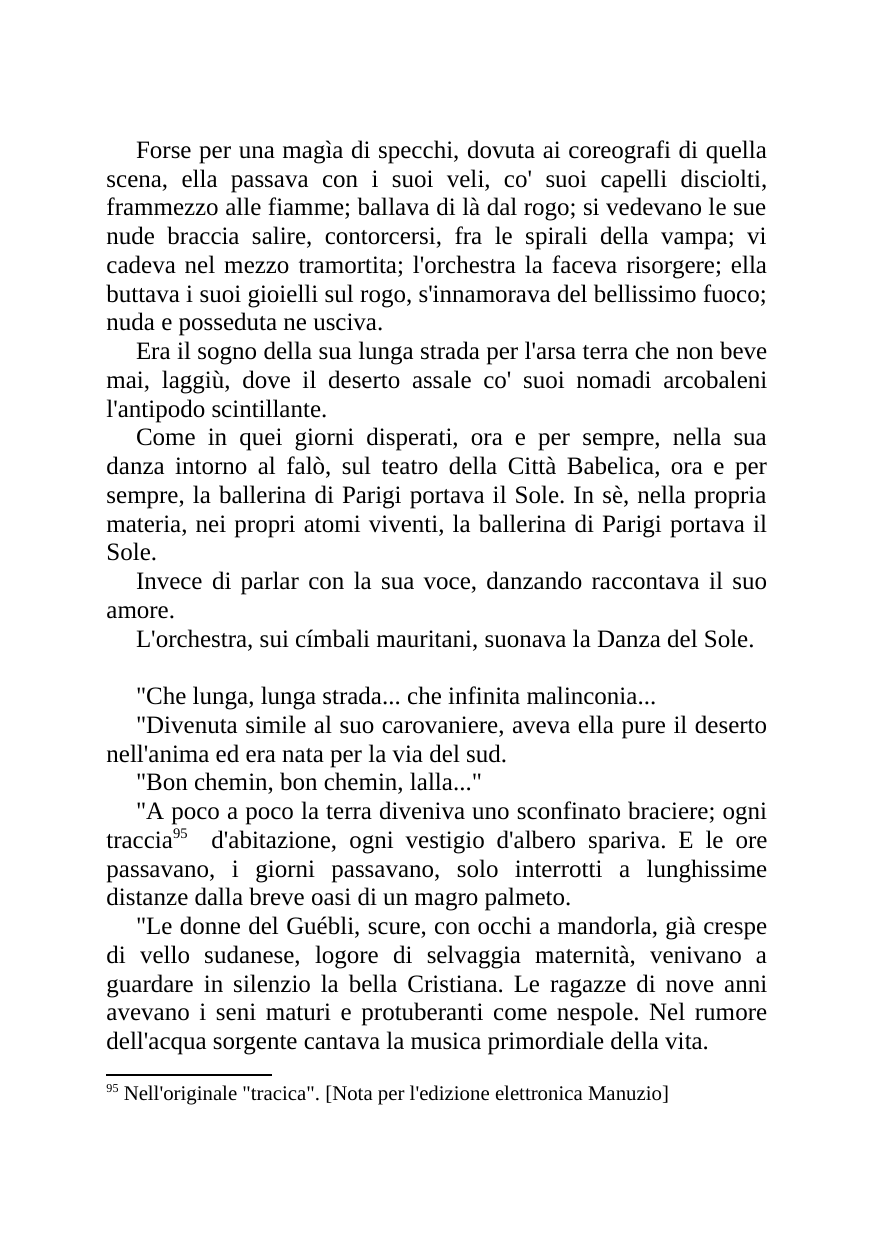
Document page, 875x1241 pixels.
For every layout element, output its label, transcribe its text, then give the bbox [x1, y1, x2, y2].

text Come in quei giorni disperati, ora e per sempre, nella sua danza intorno al falò, sul teatro della Città Babelica, ora e per sempre, la ballerina di Parigi portava il Sole. In sè, nella propria materia, nei propri atomi viventi, la ballerina di Parigi portava il Sole. [106, 422, 768, 566]
text "Che lunga, lunga strada... che infinita malinconia... [106, 681, 768, 710]
text "Divenuta simile al suo carovaniere, aveva ella pure il deserto nell'anima ed era nata per la via del sud. [106, 710, 768, 767]
text Nell'originale "tracica". [Nota per l'edizione elettronica Manuzio] [106, 1081, 768, 1105]
text Invece di parlar con la sua voce, danzando raccontava il suo amore. [106, 566, 768, 624]
text "Le donne del Guébli, scure, con occhi a mandorla, già crespe di vello sudanese, logore di selvaggia maternità, venivano a guardare in silenzio la bella Cristiana. Le ragazze di nove anni avevano i seni maturi e protuberanti come nespole. Nel rumore dell'acqua sorgente cantava la musica primordiale della vita. [106, 911, 768, 1055]
text Era il sogno della sua lunga strada per l'arsa terra che non beve mai, laggiù, dove il deserto assale co' suoi nomadi arcobaleni l'antipodo scintillante. [106, 336, 768, 422]
text L'orchestra, sui címbali mauritani, suonava la Danza del Sole. [106, 624, 768, 652]
text "A poco a poco la terra diveniva uno sconfinato braciere; ogni traccia d'abitazione, ogni vestigio d'albero spariva. E le ore passavano, i giorni passavano, solo interrotti a lunghissime distanze dalla breve oasi di un magro palmeto. [106, 796, 768, 911]
text "Bon chemin, bon chemin, lalla..." [106, 767, 768, 796]
text Forse per una magìa di specchi, dovuta ai coreografi di quella scena, ella passava con i suoi veli, co' suoi capelli disciolti, frammezzo alle fiamme; ballava di là dal rogo; si vedevano le sue nude braccia salire, contorcersi, fra le spirali della vampa; vi cadeva nel mezzo tramortita; l'orchestra la faceva risorgere; ella buttava i suoi gioielli sul rogo, s'innamorava del bellissimo fuoco; nuda e posseduta ne usciva. [106, 135, 768, 336]
